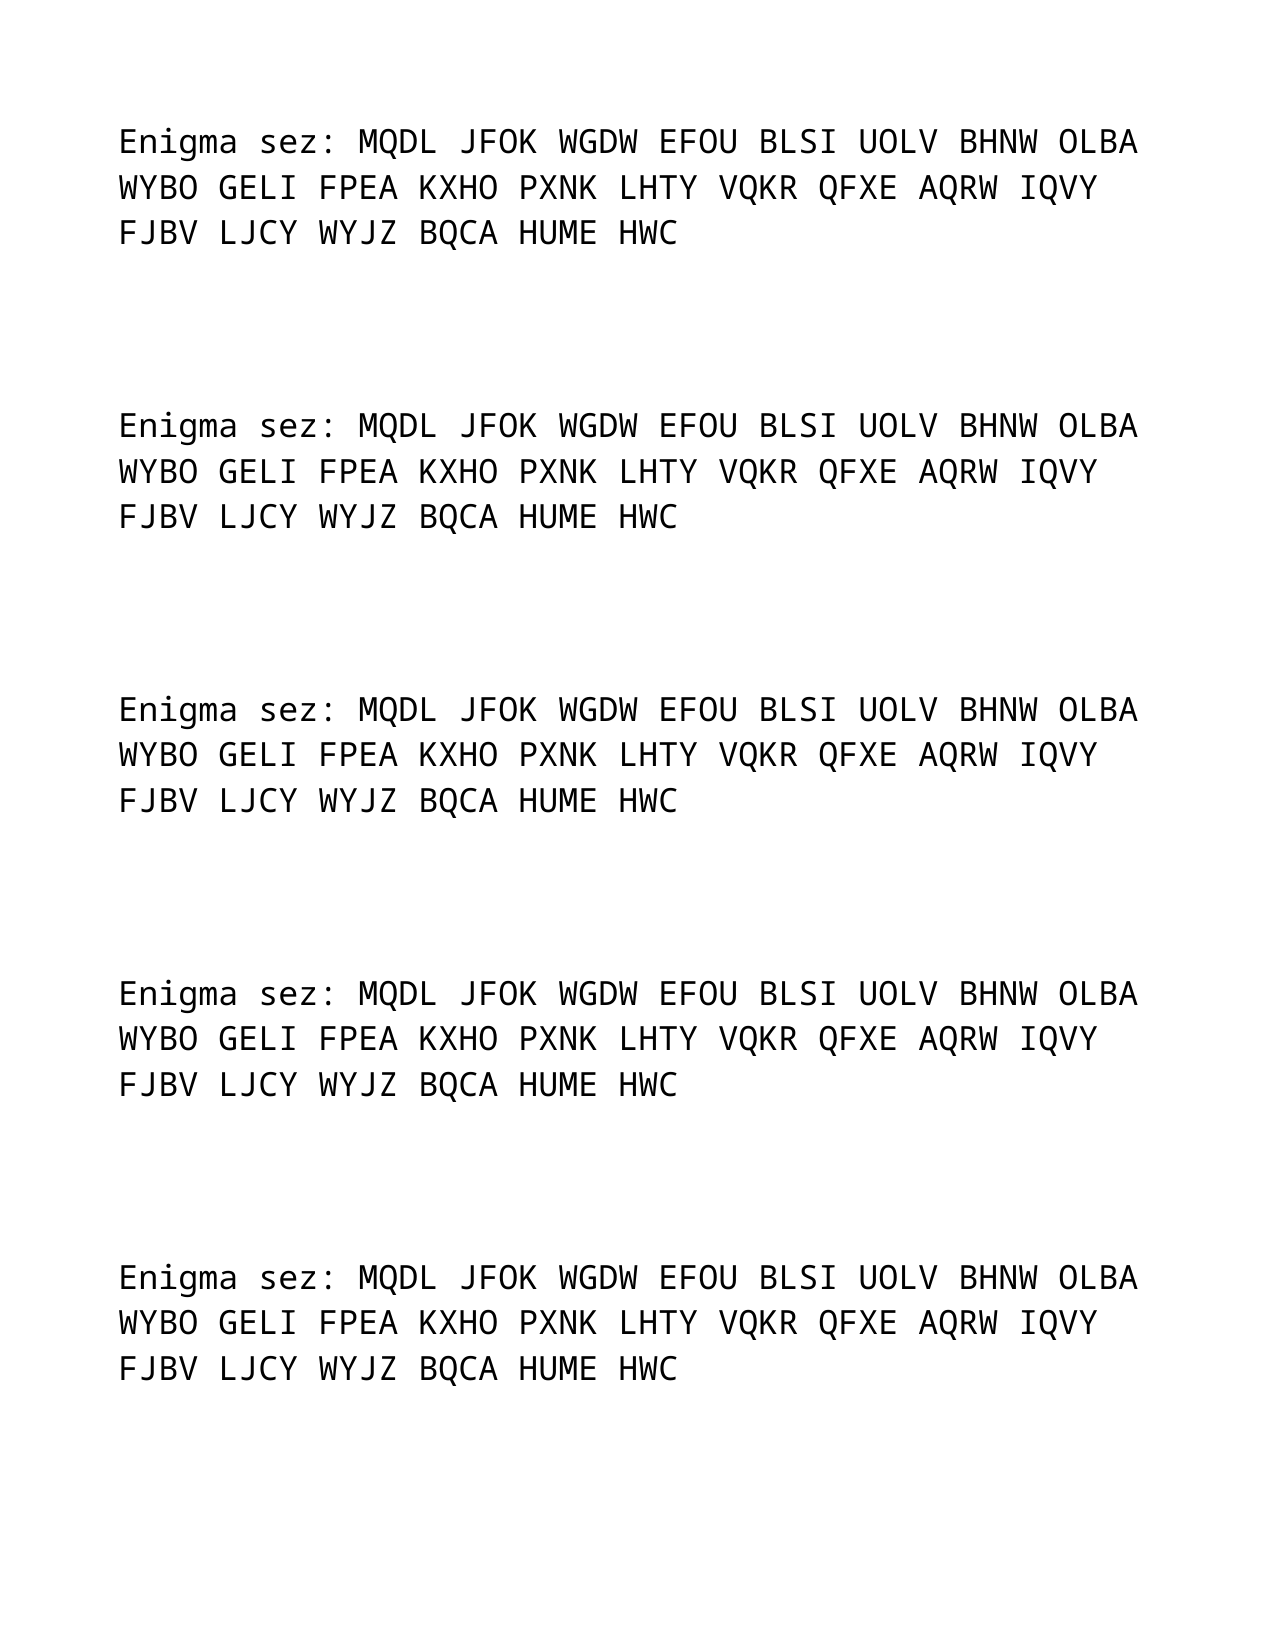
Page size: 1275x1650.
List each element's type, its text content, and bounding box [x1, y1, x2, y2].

text Enigma sez: MQDL JFOK WGDW EFOU BLSI UOLV BHNW OLBA WYBO GELI FPEA KXHO PXNK LHTY VQKR QFXE AQRW IQVY FJBV LJCY WYJZ BQCA HUME HWC [118, 686, 1157, 822]
text Enigma sez: MQDL JFOK WGDW EFOU BLSI UOLV BHNW OLBA WYBO GELI FPEA KXHO PXNK LHTY VQKR QFXE AQRW IQVY FJBV LJCY WYJZ BQCA HUME HWC [118, 402, 1157, 538]
text Enigma sez: MQDL JFOK WGDW EFOU BLSI UOLV BHNW OLBA WYBO GELI FPEA KXHO PXNK LHTY VQKR QFXE AQRW IQVY FJBV LJCY WYJZ BQCA HUME HWC [118, 970, 1157, 1106]
text Enigma sez: MQDL JFOK WGDW EFOU BLSI UOLV BHNW OLBA WYBO GELI FPEA KXHO PXNK LHTY VQKR QFXE AQRW IQVY FJBV LJCY WYJZ BQCA HUME HWC [118, 118, 1157, 254]
text Enigma sez: MQDL JFOK WGDW EFOU BLSI UOLV BHNW OLBA WYBO GELI FPEA KXHO PXNK LHTY VQKR QFXE AQRW IQVY FJBV LJCY WYJZ BQCA HUME HWC [118, 1253, 1157, 1390]
